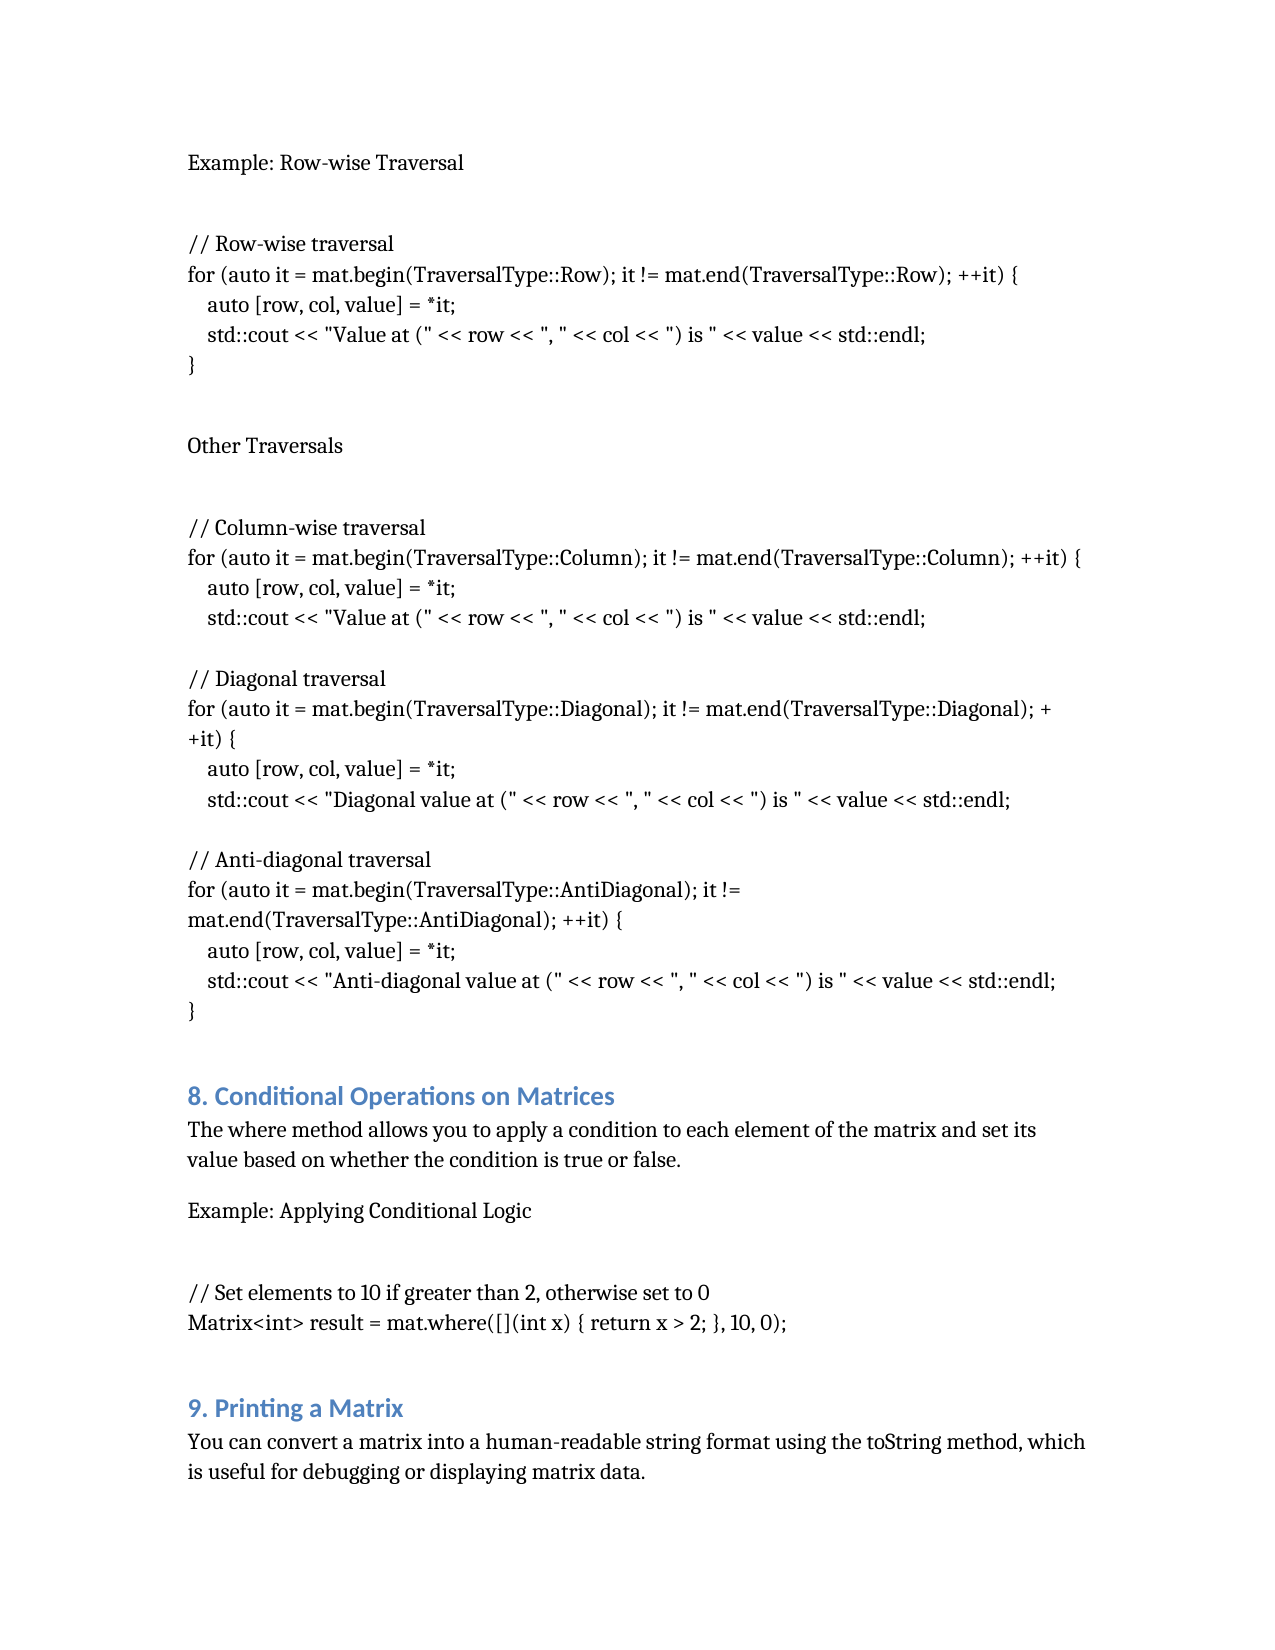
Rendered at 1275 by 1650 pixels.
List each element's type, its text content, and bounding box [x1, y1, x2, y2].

text // Set elements to 10 if greater than 2, otherwise set to 0 Matrix<int> result = mat.where([](int x) { return x > 2; }, 10, 0); [187, 1249, 1087, 1366]
text The where method allows you to apply a condition to each element of the matrix and set its value based on whether the condition is true or false. [187, 1117, 1087, 1174]
subtitle 9. Printing a Matrix [187, 1391, 1087, 1424]
subtitle 8. Conditional Operations on Matrices [187, 1079, 1087, 1112]
text Example: Applying Conditional Logic [187, 1198, 1087, 1225]
text You can convert a matrix into a human-readable string format using the toString method, which is useful for debugging or displaying matrix data. [187, 1429, 1087, 1486]
text Example: Row-wise Traversal [187, 150, 1087, 176]
text // Column-wise traversal for (auto it = mat.begin(TraversalType::Column); it != mat.end(TraversalType::Column); ++it) { auto [row, col, value] = *it; std::cout << "Value at (" << row << ", " << col << ") is " << value << std::endl; // Diagonal traversal for (auto it = mat.begin(TraversalType::Diagonal); it != mat.end(TraversalType::Diagonal); ++it) { auto [row, col, value] = *it; std::cout << "Diagonal value at (" << row << ", " << col << ") is " << value << std::endl; // Anti-diagonal traversal for (auto it = mat.begin(TraversalType::AntiDiagonal); it != mat.end(TraversalType::AntiDiagonal); ++it) { auto [row, col, value] = *it; std::cout << "Anti-diagonal value at (" << row << ", " << col << ") is " << value << std::endl; } [187, 484, 1087, 1054]
text // Row-wise traversal for (auto it = mat.begin(TraversalType::Row); it != mat.end(TraversalType::Row); ++it) { auto [row, col, value] = *it; std::cout << "Value at (" << row << ", " << col << ") is " << value << std::endl; } [187, 201, 1087, 409]
text Other Traversals [187, 433, 1087, 460]
